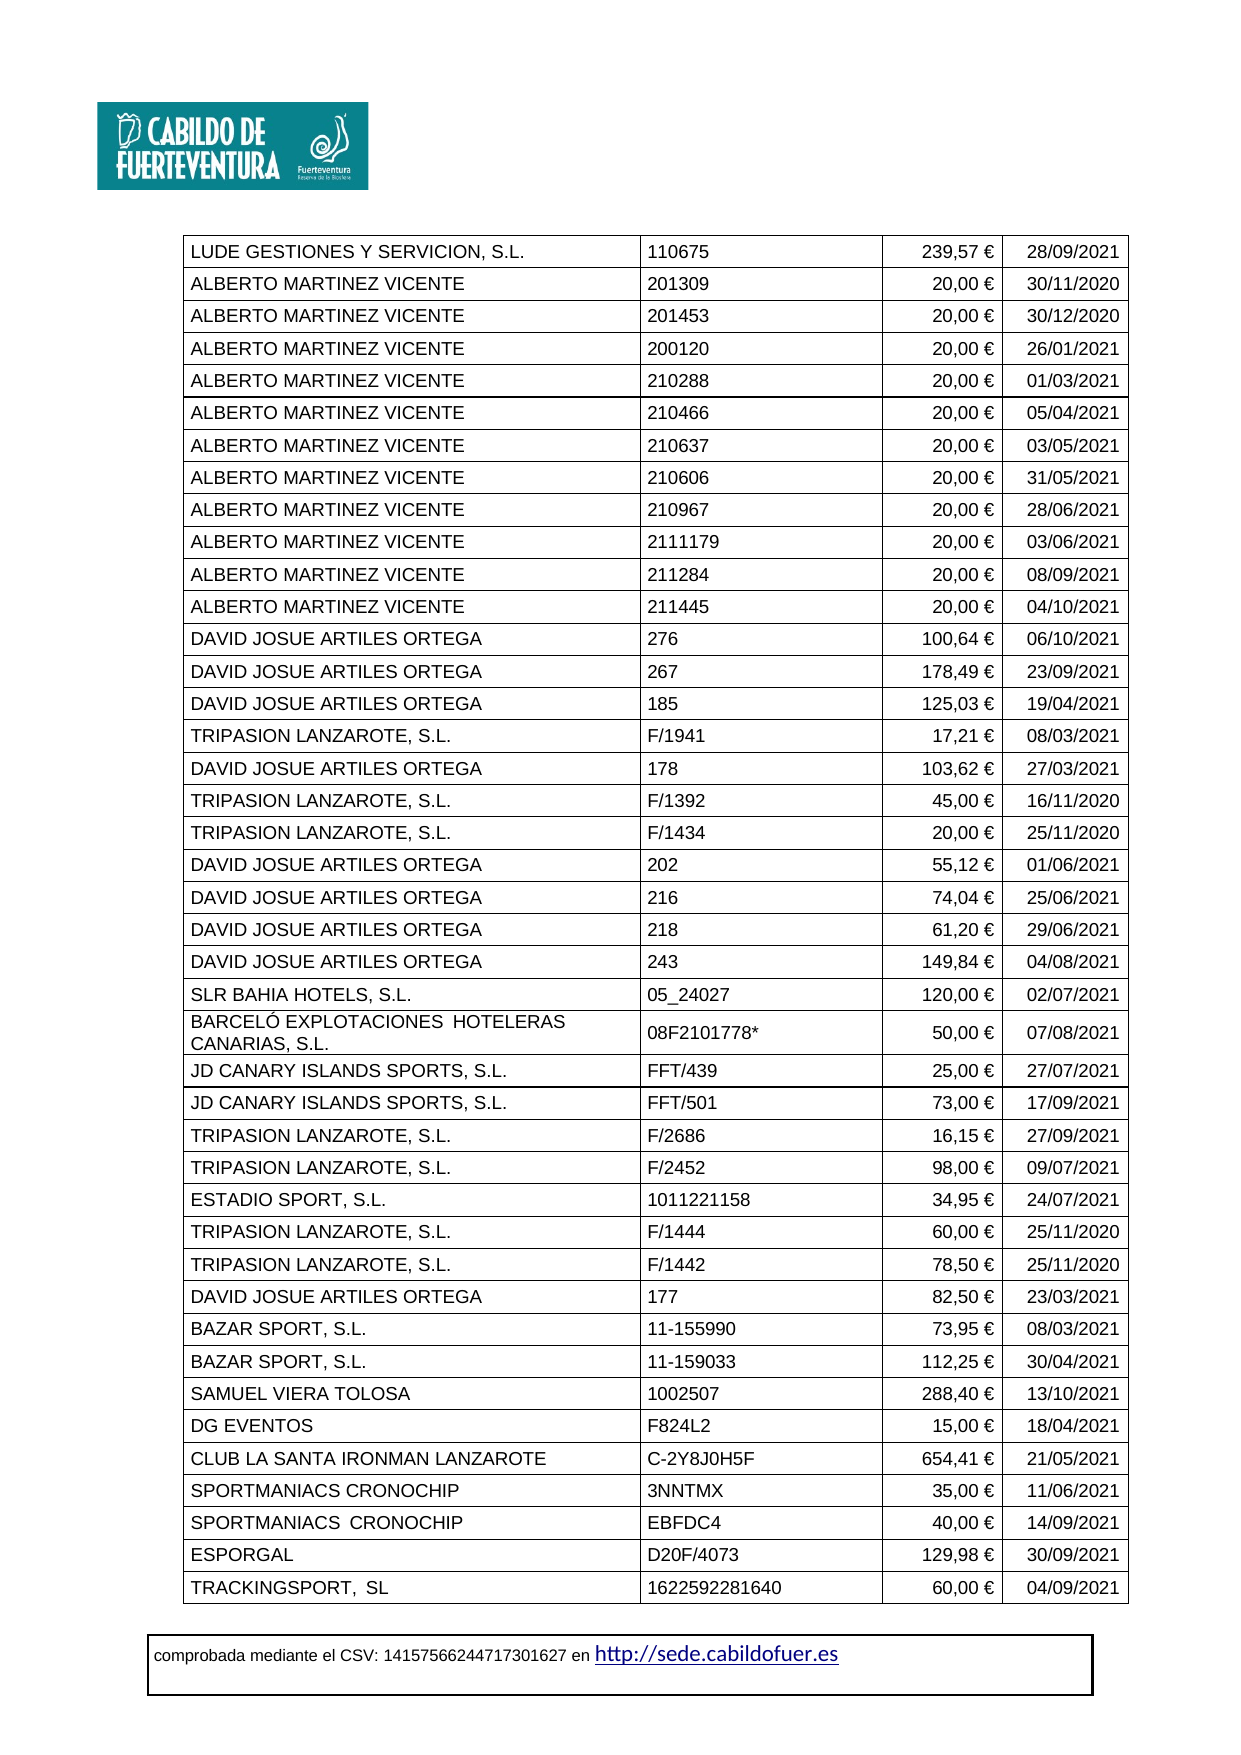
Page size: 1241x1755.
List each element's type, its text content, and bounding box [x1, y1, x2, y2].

table_cell 16/11/2020 [1003, 785, 1128, 816]
table_cell 129,98 € [883, 1540, 1002, 1571]
table_cell 216 [641, 882, 882, 913]
table_cell ALBERTO MARTINEZ VICENTE [184, 462, 640, 493]
table_cell F/2686 [641, 1120, 882, 1151]
table_cell ALBERTO MARTINEZ VICENTE [184, 559, 640, 590]
table_cell 19/04/2021 [1003, 688, 1128, 719]
table_header LUDE GESTIONES Y SERVICION, S.L. [184, 236, 640, 267]
table_cell DAVID JOSUE ARTILES ORTEGA [184, 656, 640, 687]
table_cell BAZAR SPORT, S.L. [184, 1346, 640, 1377]
table_cell 13/10/2021 [1003, 1378, 1128, 1409]
table_cell 100,64 € [883, 624, 1002, 655]
table_cell 25/11/2020 [1003, 1249, 1128, 1280]
table_cell CLUB LA SANTA IRONMAN LANZAROTE [184, 1443, 640, 1474]
table_cell 210967 [641, 494, 882, 526]
table_cell 210466 [641, 398, 882, 429]
table_cell 25/06/2021 [1003, 882, 1128, 913]
table_cell ESPORGAL [184, 1540, 640, 1571]
table_cell 03/06/2021 [1003, 527, 1128, 558]
table_cell ALBERTO MARTINEZ VICENTE [184, 591, 640, 622]
table_cell 30/11/2020 [1003, 268, 1128, 299]
table_cell 25/11/2020 [1003, 1217, 1128, 1248]
table_cell 200120 [641, 333, 882, 364]
table_cell DAVID JOSUE ARTILES ORTEGA [184, 914, 640, 945]
table_cell 24/07/2021 [1003, 1184, 1128, 1216]
table_cell 01/06/2021 [1003, 850, 1128, 881]
table_cell 20,00 € [883, 591, 1002, 622]
table_cell 31/05/2021 [1003, 462, 1128, 493]
table_cell 202 [641, 850, 882, 881]
table_cell FFT/501 [641, 1088, 882, 1119]
table_cell 04/10/2021 [1003, 591, 1128, 622]
table_cell 211284 [641, 559, 882, 590]
table_cell 08/03/2021 [1003, 720, 1128, 752]
table_cell 17,21 € [883, 720, 1002, 752]
table_cell JD CANARY ISLANDS SPORTS, S.L. [184, 1055, 640, 1086]
table_cell TRIPASION LANZAROTE, S.L. [184, 1152, 640, 1183]
table_cell 06/10/2021 [1003, 624, 1128, 655]
table_cell 30/12/2020 [1003, 301, 1128, 332]
table_cell 78,50 € [883, 1249, 1002, 1280]
table_cell 201309 [641, 268, 882, 299]
table_cell SAMUEL VIERA TOLOSA [184, 1378, 640, 1409]
table_cell BAZAR SPORT, S.L. [184, 1314, 640, 1345]
table_cell 1622592281640 [641, 1572, 882, 1603]
table_cell 11/06/2021 [1003, 1475, 1128, 1506]
table_cell 60,00 € [883, 1572, 1002, 1603]
table_cell TRIPASION LANZAROTE, S.L. [184, 785, 640, 816]
table_cell 178 [641, 753, 882, 784]
table_cell 30/04/2021 [1003, 1346, 1128, 1377]
table_cell F/1434 [641, 817, 882, 848]
table_cell DG EVENTOS [184, 1410, 640, 1442]
table_cell 20,00 € [883, 462, 1002, 493]
table_cell C-2Y8J0H5F [641, 1443, 882, 1474]
table_cell 178,49 € [883, 656, 1002, 687]
table_cell 210288 [641, 365, 882, 396]
table_cell 11-155990 [641, 1314, 882, 1345]
table_cell 125,03 € [883, 688, 1002, 719]
table_cell JD CANARY ISLANDS SPORTS, S.L. [184, 1088, 640, 1119]
table_cell 103,62 € [883, 753, 1002, 784]
table_cell FFT/439 [641, 1055, 882, 1086]
table_cell 218 [641, 914, 882, 945]
table_cell F/1442 [641, 1249, 882, 1280]
table_cell 25,00 € [883, 1055, 1002, 1086]
table_cell 11-159033 [641, 1346, 882, 1377]
table_cell 20,00 € [883, 494, 1002, 526]
table_cell 55,12 € [883, 850, 1002, 881]
table_cell 201453 [641, 301, 882, 332]
table_cell F/2452 [641, 1152, 882, 1183]
table_cell 17/09/2021 [1003, 1088, 1128, 1119]
table_cell DAVID JOSUE ARTILES ORTEGA [184, 1281, 640, 1312]
table_cell 34,95 € [883, 1184, 1002, 1216]
table_cell TRIPASION LANZAROTE, S.L. [184, 1120, 640, 1151]
table_cell DAVID JOSUE ARTILES ORTEGA [184, 850, 640, 881]
table_cell 20,00 € [883, 365, 1002, 396]
table_cell 1011221158 [641, 1184, 882, 1216]
table_cell 1002507 [641, 1378, 882, 1409]
table_cell DAVID JOSUE ARTILES ORTEGA [184, 688, 640, 719]
table_cell 30/09/2021 [1003, 1540, 1128, 1571]
table_cell 276 [641, 624, 882, 655]
table_cell TRIPASION LANZAROTE, S.L. [184, 817, 640, 848]
table_cell 112,25 € [883, 1346, 1002, 1377]
table_cell D20F/4073 [641, 1540, 882, 1571]
table_cell ALBERTO MARTINEZ VICENTE [184, 365, 640, 396]
table_cell F824L2 [641, 1410, 882, 1442]
table_cell 61,20 € [883, 914, 1002, 945]
table_cell DAVID JOSUE ARTILES ORTEGA [184, 946, 640, 978]
table_cell ALBERTO MARTINEZ VICENTE [184, 333, 640, 364]
table_cell 267 [641, 656, 882, 687]
table_cell ALBERTO MARTINEZ VICENTE [184, 398, 640, 429]
table_cell 243 [641, 946, 882, 978]
picture [97, 102, 369, 190]
table_cell 23/03/2021 [1003, 1281, 1128, 1312]
table_cell 20,00 € [883, 398, 1002, 429]
table_cell 27/07/2021 [1003, 1055, 1128, 1086]
table_cell 08/03/2021 [1003, 1314, 1128, 1345]
table_cell 288,40 € [883, 1378, 1002, 1409]
table_cell ESTADIO SPORT, S.L. [184, 1184, 640, 1216]
table_cell 82,50 € [883, 1281, 1002, 1312]
table_cell 149,84 € [883, 946, 1002, 978]
table_cell DAVID JOSUE ARTILES ORTEGA [184, 753, 640, 784]
table_cell 2111179 [641, 527, 882, 558]
table_cell TRIPASION LANZAROTE, S.L. [184, 1249, 640, 1280]
table_cell 27/03/2021 [1003, 753, 1128, 784]
table_cell 74,04 € [883, 882, 1002, 913]
table_cell 09/07/2021 [1003, 1152, 1128, 1183]
table_cell 210637 [641, 430, 882, 461]
table_cell 18/04/2021 [1003, 1410, 1128, 1442]
table_cell 07/08/2021 [1003, 1011, 1128, 1054]
table_cell 20,00 € [883, 527, 1002, 558]
table_cell ALBERTO MARTINEZ VICENTE [184, 268, 640, 299]
table_cell ALBERTO MARTINEZ VICENTE [184, 527, 640, 558]
table_cell 08F2101778* [641, 1011, 882, 1054]
table_cell SPORTMANIACS CRONOCHIP [184, 1507, 640, 1538]
table_cell 23/09/2021 [1003, 656, 1128, 687]
table_cell 04/08/2021 [1003, 946, 1128, 978]
table_cell 28/06/2021 [1003, 494, 1128, 526]
table_cell 211445 [641, 591, 882, 622]
table_cell 29/06/2021 [1003, 914, 1128, 945]
table_cell ALBERTO MARTINEZ VICENTE [184, 301, 640, 332]
table_cell TRIPASION LANZAROTE, S.L. [184, 1217, 640, 1248]
table_cell 210606 [641, 462, 882, 493]
table_cell 03/05/2021 [1003, 430, 1128, 461]
table_header 28/09/2021 [1003, 236, 1128, 267]
table_cell F/1392 [641, 785, 882, 816]
table_cell 73,95 € [883, 1314, 1002, 1345]
table_cell 185 [641, 688, 882, 719]
table_cell 05/04/2021 [1003, 398, 1128, 429]
table_cell 08/09/2021 [1003, 559, 1128, 590]
table_cell 177 [641, 1281, 882, 1312]
table_cell 3NNTMX [641, 1475, 882, 1506]
table_cell 50,00 € [883, 1011, 1002, 1054]
table_cell EBFDC4 [641, 1507, 882, 1538]
table_cell 20,00 € [883, 268, 1002, 299]
table_cell 21/05/2021 [1003, 1443, 1128, 1474]
table_cell 05_24027 [641, 979, 882, 1010]
table_cell TRIPASION LANZAROTE, S.L. [184, 720, 640, 752]
table_cell 14/09/2021 [1003, 1507, 1128, 1538]
table_cell DAVID JOSUE ARTILES ORTEGA [184, 624, 640, 655]
table_header 239,57 € [883, 236, 1002, 267]
table_cell 20,00 € [883, 333, 1002, 364]
table_cell 15,00 € [883, 1410, 1002, 1442]
table_cell 120,00 € [883, 979, 1002, 1010]
table_cell ALBERTO MARTINEZ VICENTE [184, 494, 640, 526]
table_cell F/1444 [641, 1217, 882, 1248]
table_cell 04/09/2021 [1003, 1572, 1128, 1603]
table_cell 20,00 € [883, 559, 1002, 590]
table_cell BARCELÓ EXPLOTACIONES HOTELERAS CANARIAS, S.L. [184, 1011, 640, 1054]
table_cell 98,00 € [883, 1152, 1002, 1183]
table_cell 45,00 € [883, 785, 1002, 816]
table_cell 35,00 € [883, 1475, 1002, 1506]
table_cell F/1941 [641, 720, 882, 752]
table_cell 20,00 € [883, 301, 1002, 332]
table_cell TRACKINGSPORT, SL [184, 1572, 640, 1603]
table_cell 16,15 € [883, 1120, 1002, 1151]
table_cell DAVID JOSUE ARTILES ORTEGA [184, 882, 640, 913]
table_header 110675 [641, 236, 882, 267]
table_cell 20,00 € [883, 817, 1002, 848]
table_cell SPORTMANIACS CRONOCHIP [184, 1475, 640, 1506]
table_cell 60,00 € [883, 1217, 1002, 1248]
table_cell 26/01/2021 [1003, 333, 1128, 364]
table_cell SLR BAHIA HOTELS, S.L. [184, 979, 640, 1010]
table_cell 73,00 € [883, 1088, 1002, 1119]
table_cell 20,00 € [883, 430, 1002, 461]
table_cell 02/07/2021 [1003, 979, 1128, 1010]
table_cell 654,41 € [883, 1443, 1002, 1474]
table_cell 25/11/2020 [1003, 817, 1128, 848]
table_cell 01/03/2021 [1003, 365, 1128, 396]
table_cell ALBERTO MARTINEZ VICENTE [184, 430, 640, 461]
table_cell 40,00 € [883, 1507, 1002, 1538]
table_cell 27/09/2021 [1003, 1120, 1128, 1151]
